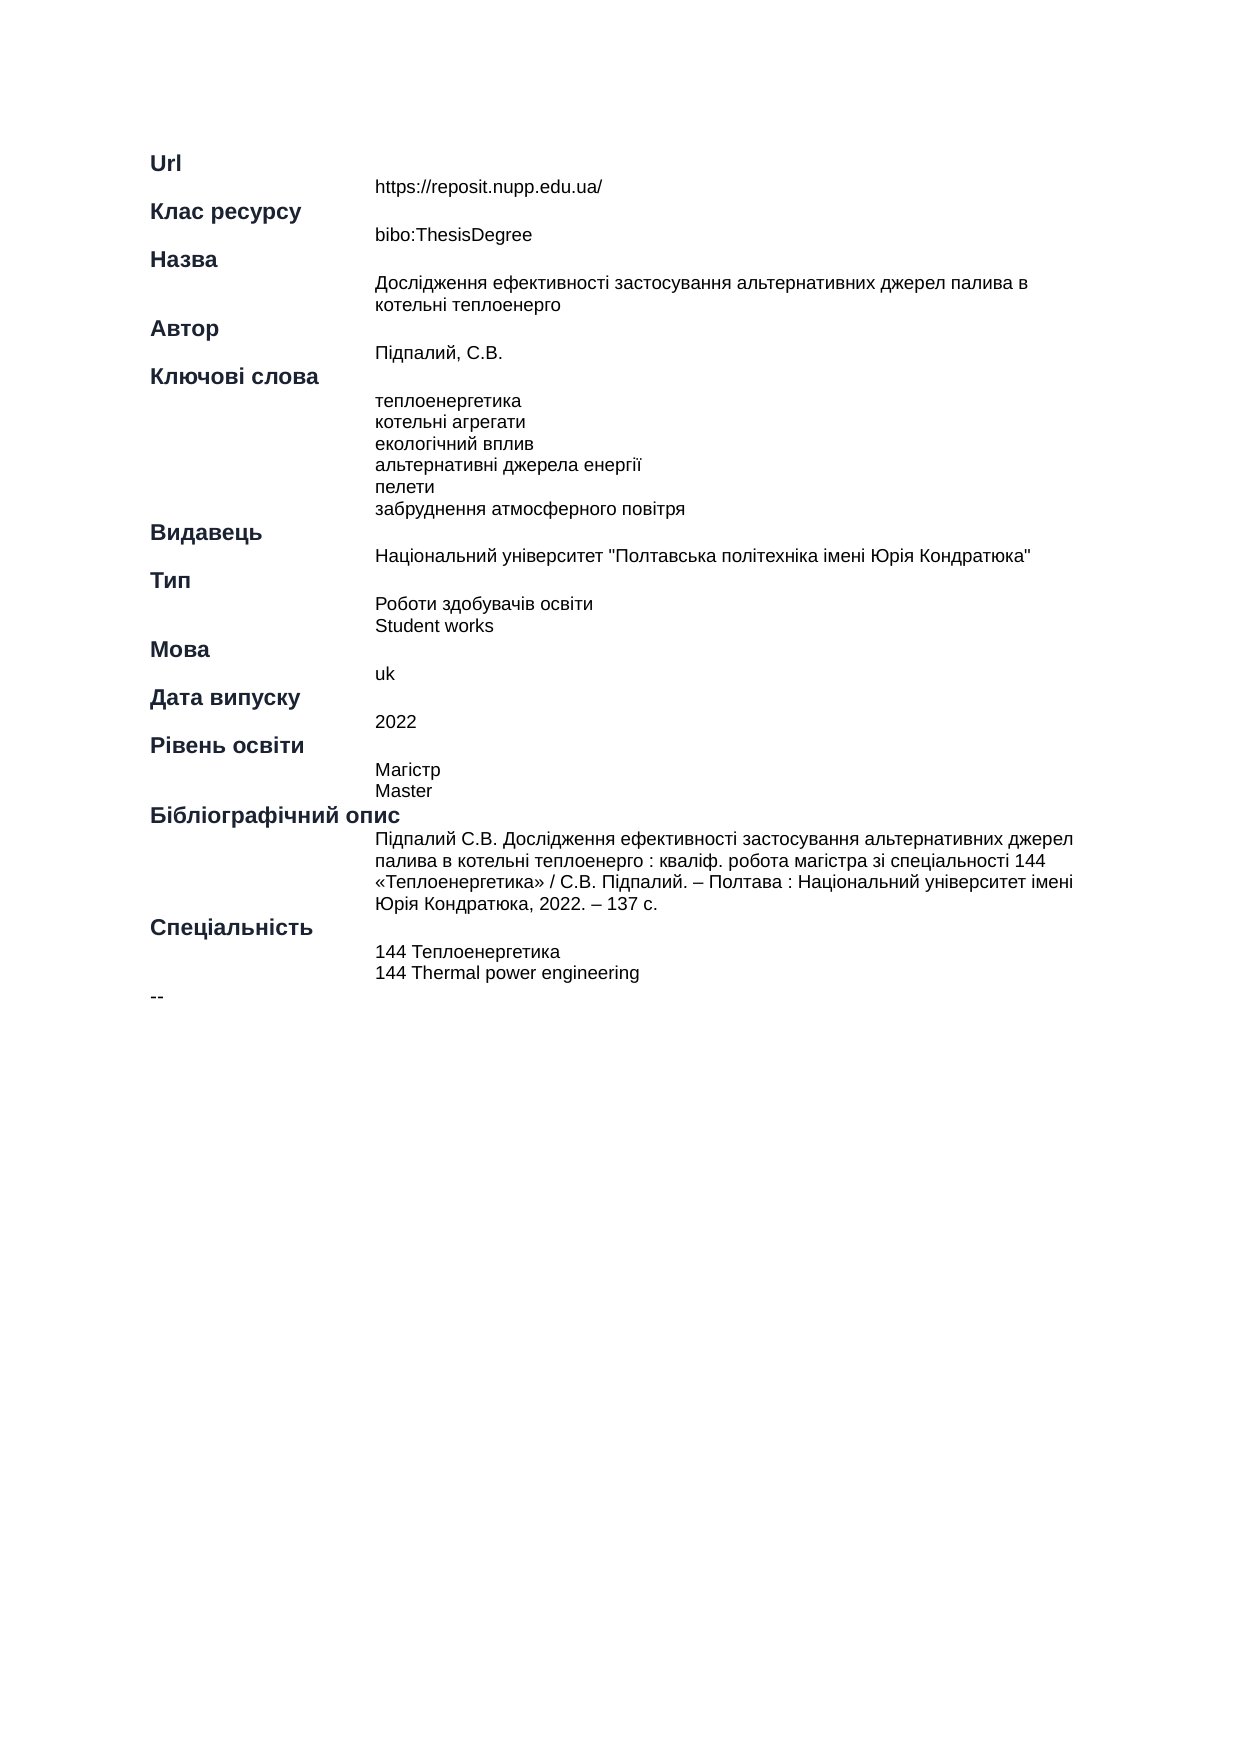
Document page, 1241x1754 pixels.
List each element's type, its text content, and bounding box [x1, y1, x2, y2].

text Мова [150, 636, 1090, 663]
text -- [150, 984, 1090, 1008]
text Національний університет "Полтавська політехніка імені Юрія Кондратюка" [375, 545, 1090, 567]
text 144 Теплоенергетика [375, 941, 1090, 962]
text Автор [150, 315, 1090, 342]
text Роботи здобувачів освіти [375, 593, 1090, 615]
text Підпалий, С.В. [375, 342, 1090, 363]
text Дата випуску [150, 684, 1090, 711]
text пелети [375, 476, 1090, 497]
text Student works [375, 615, 1090, 636]
text bibo:ThesisDegree [375, 224, 1090, 246]
text Master [375, 780, 1090, 802]
text Назва [150, 246, 1090, 272]
text Бібліографічний опис [150, 802, 1090, 828]
text Рівень освіти [150, 732, 1090, 758]
text Тип [150, 567, 1090, 593]
text екологічний вплив [375, 433, 1090, 454]
text теплоенергетика [375, 389, 1090, 411]
text Дослідження ефективності застосування альтернативних джерел палива в котельні теплоенерго [375, 272, 1090, 315]
text котельні агрегати [375, 411, 1090, 433]
text альтернативні джерела енергії [375, 454, 1090, 476]
text Спеціальність [150, 914, 1090, 941]
text 144 Thermal power engineering [375, 962, 1090, 984]
text забруднення атмосферного повітря [375, 497, 1090, 519]
text Ключові слова [150, 363, 1090, 389]
text Url [150, 150, 1090, 176]
text https://reposit.nupp.edu.ua/ [375, 176, 1090, 198]
text Магістр [375, 758, 1090, 780]
text Підпалий С.В. Дослідження ефективності застосування альтернативних джерел палива в котельні теплоенерго : кваліф. робота магістра зі спеціальності 144 «Теплоенергетика» / С.В. Підпалий. – Полтава : Національний університет імені Юрія Кондратюка, 2022. – 137 с. [375, 828, 1090, 914]
text Видавець [150, 519, 1090, 545]
text uk [375, 663, 1090, 684]
text 2022 [375, 711, 1090, 732]
text Клас ресурсу [150, 198, 1090, 224]
